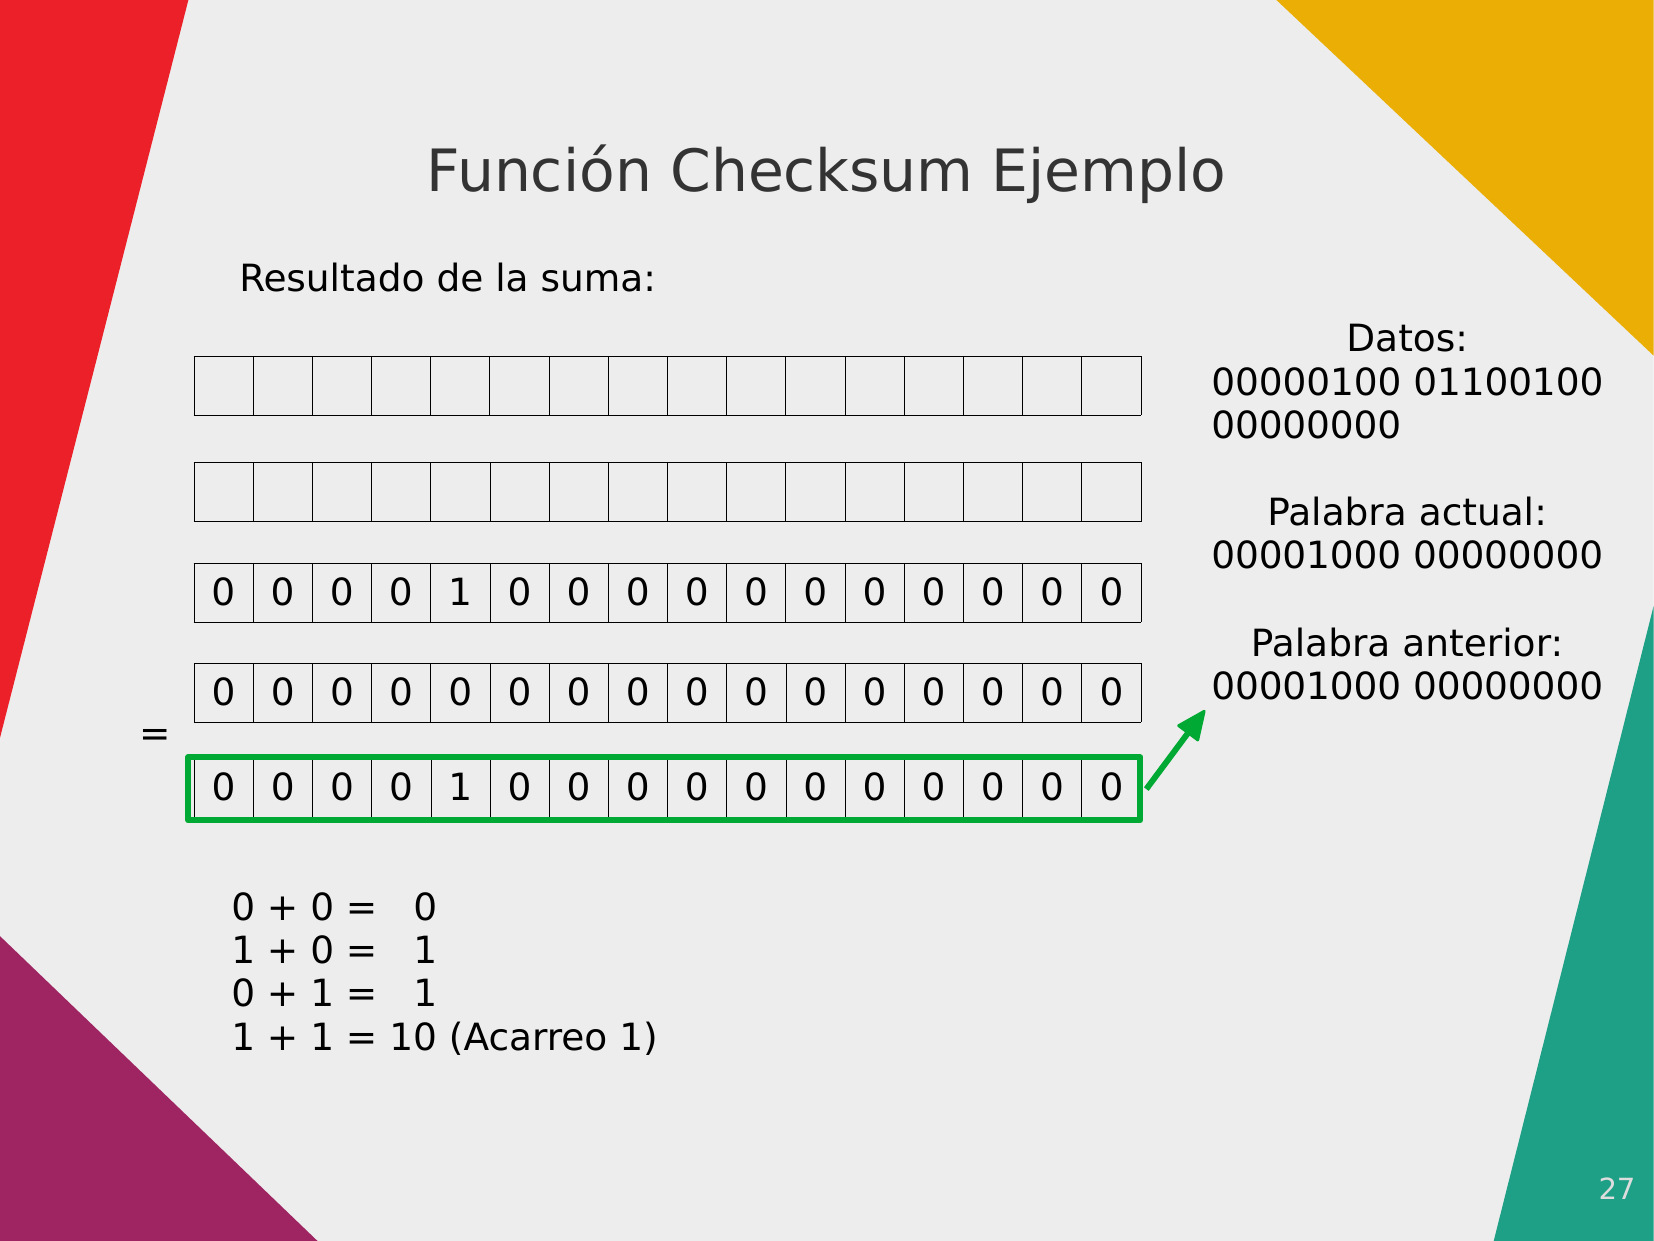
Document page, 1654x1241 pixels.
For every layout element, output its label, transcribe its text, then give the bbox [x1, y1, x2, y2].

table_header 0 [313, 664, 371, 722]
table_header 0 [372, 564, 430, 622]
table_header [905, 463, 963, 521]
table_header 0 [195, 564, 253, 622]
table_header 0 [668, 760, 726, 817]
table_header 0 [195, 760, 253, 817]
table_header [727, 463, 785, 521]
table_header 0 [1082, 664, 1141, 722]
table_header 0 [1082, 760, 1137, 817]
table_header [254, 463, 312, 521]
table_header [550, 463, 608, 521]
table_header 0 [727, 760, 786, 817]
table_header 0 [668, 564, 726, 622]
table_header 0 [1023, 664, 1081, 722]
table_header 0 [550, 564, 608, 622]
table_header 0 [195, 664, 253, 722]
table_header 1 [431, 564, 490, 622]
table_header 0 [254, 564, 312, 622]
table_header 0 [846, 760, 904, 817]
table_header [727, 357, 785, 415]
text_box Datos: 00000100 01100100 00000000 Palabra actual: 00001000 00000000 Palabra anterior: 00001000 00000000 [1196, 309, 1619, 1021]
table_header 0 [905, 760, 963, 817]
table_header 0 [609, 760, 667, 817]
table_header 0 [964, 664, 1022, 722]
table_header [609, 463, 667, 521]
table_header [905, 357, 963, 415]
table_header [490, 357, 549, 415]
table_header 0 [431, 664, 490, 722]
table_header 0 [787, 760, 845, 817]
table_header 0 [964, 760, 1022, 817]
table_header 0 [727, 564, 785, 622]
table_header [964, 463, 1022, 521]
table_header [431, 463, 490, 521]
table_header 0 [313, 760, 371, 817]
table_header [491, 463, 549, 521]
table_header [372, 357, 430, 415]
table_header [372, 463, 430, 521]
table_header 0 [846, 664, 904, 722]
table_header 1 [432, 760, 490, 817]
table_header 0 [550, 760, 608, 817]
table_header [668, 357, 726, 415]
table_header 0 [668, 664, 726, 722]
table_header [313, 357, 371, 415]
table_header 0 [491, 664, 549, 722]
title Función Checksum Ejemplo [114, 73, 1539, 271]
table_header [254, 357, 312, 415]
text_box 0 + 0 = 0 1 + 0 = 1 0 + 1 = 1 1 + 1 = 10 (Acarreo 1) [216, 877, 674, 1067]
table_header [846, 463, 904, 521]
table_header 0 [905, 664, 963, 722]
text_box = [124, 704, 186, 763]
table_header 0 [1023, 564, 1081, 622]
table_header [786, 357, 845, 415]
table_header 0 [727, 664, 786, 722]
table_header [1023, 357, 1081, 415]
table_header [195, 463, 253, 521]
table_header 0 [254, 760, 312, 817]
table_header 0 [609, 564, 667, 622]
table_header 0 [372, 664, 430, 722]
table_header [1023, 463, 1081, 521]
table_header [195, 357, 253, 415]
table_header [786, 463, 845, 521]
table_header 0 [491, 760, 549, 817]
table_header 0 [787, 664, 845, 722]
text_box Resultado de la suma: [224, 249, 672, 308]
table_header [609, 357, 667, 415]
table_header [313, 463, 371, 521]
table_header [550, 357, 608, 415]
table_header 0 [964, 564, 1022, 622]
table_header [1082, 357, 1141, 415]
table_header 0 [550, 664, 608, 722]
table_header 0 [786, 564, 845, 622]
table_header [431, 357, 489, 415]
table_header 0 [609, 664, 667, 722]
table_header 0 [491, 564, 549, 622]
table_header 0 [254, 664, 312, 722]
table_header 0 [846, 564, 904, 622]
table_header 0 [313, 564, 371, 622]
table_header [668, 463, 726, 521]
table_header 0 [905, 564, 963, 622]
table_header [846, 357, 904, 415]
table_header 0 [1023, 760, 1081, 817]
table_header [964, 357, 1022, 415]
table_header [1082, 463, 1141, 521]
table_header 0 [1082, 564, 1141, 622]
table_header 0 [372, 760, 431, 817]
